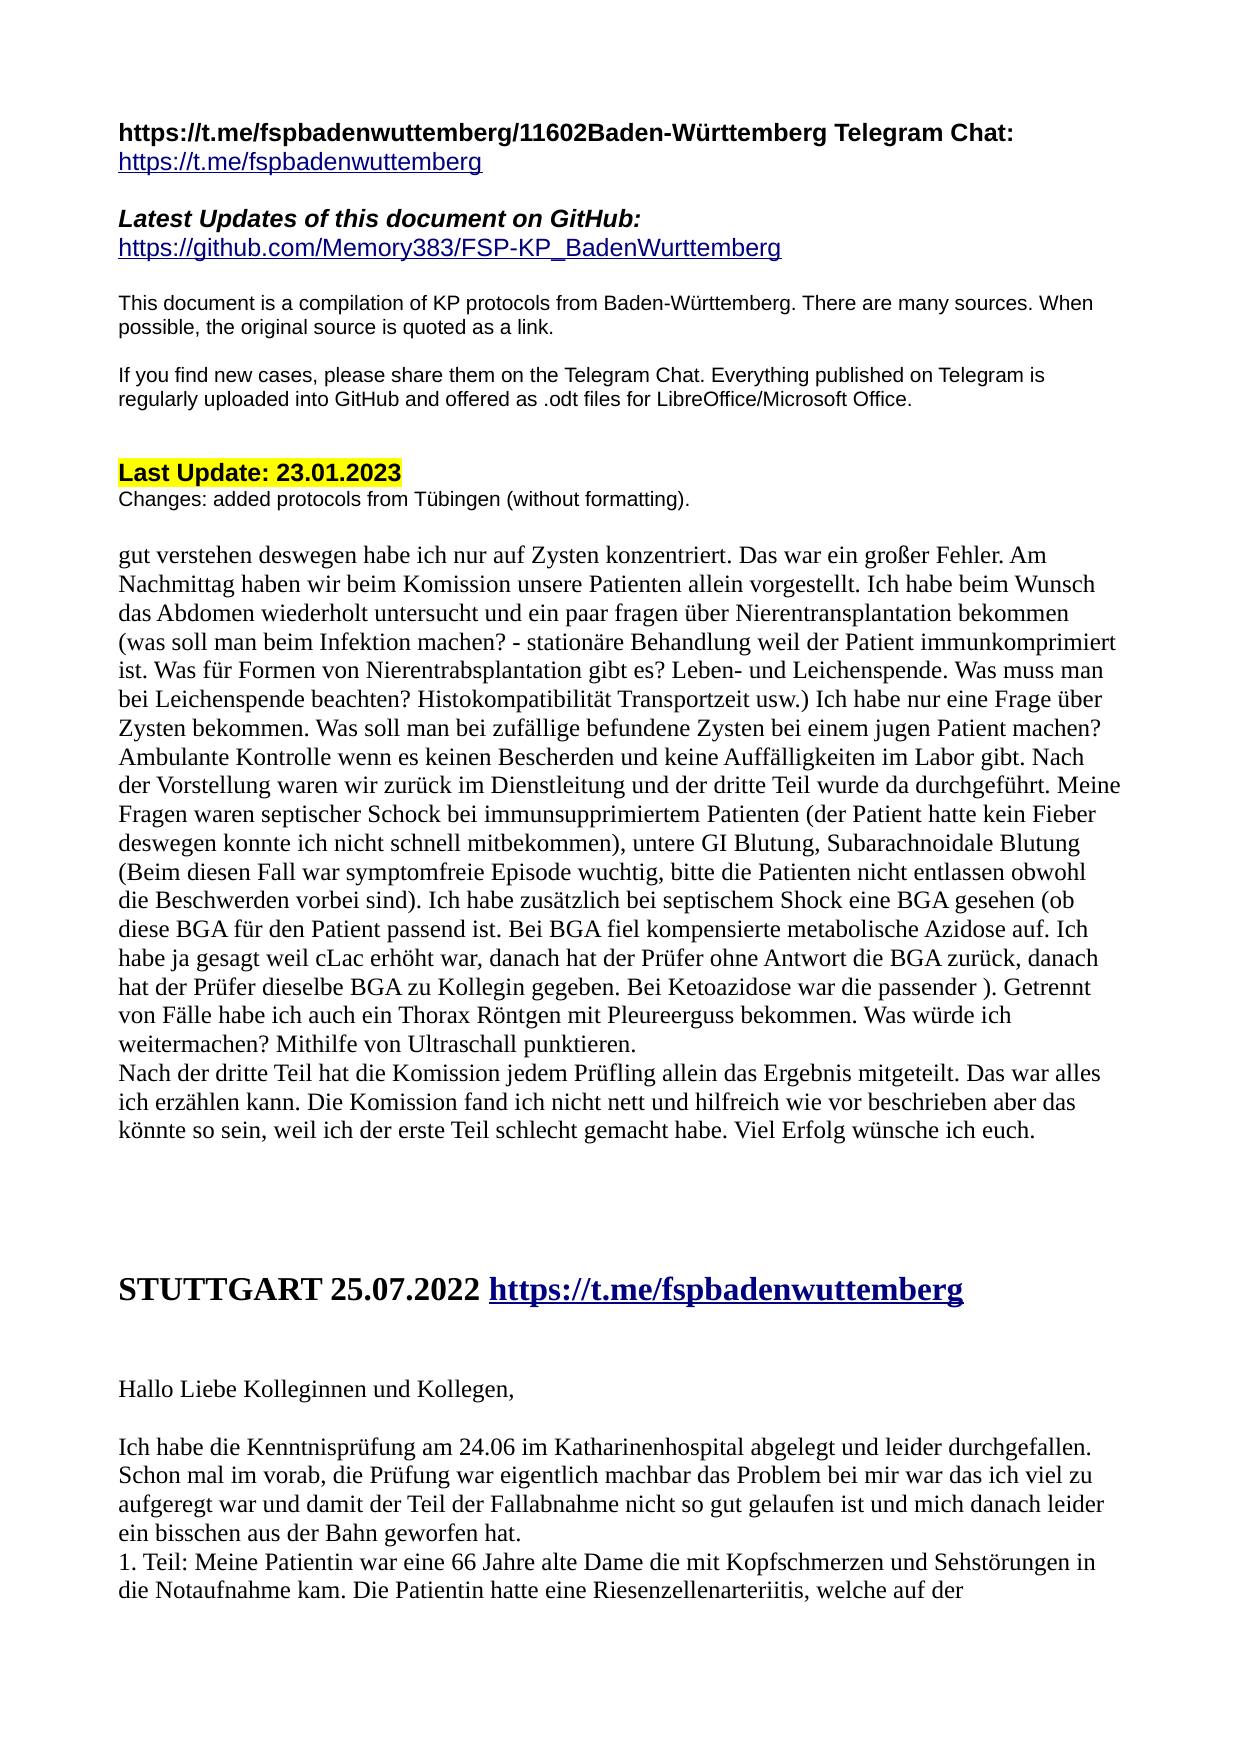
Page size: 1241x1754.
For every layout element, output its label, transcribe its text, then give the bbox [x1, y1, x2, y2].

text Ich habe die Kenntnisprüfung am 24.06 im Katharinenhospital abgelegt und leider durchgefallen. Schon mal im vorab, die Prüfung war eigentlich machbar das Problem bei mir war das ich viel zu aufgeregt war und damit der Teil der Fallabnahme nicht so gut gelaufen ist und mich danach leider ein bisschen aus der Bahn geworfen hat. [118, 1432, 1122, 1547]
text gut verstehen deswegen habe ich nur auf Zysten konzentriert. Das war ein großer Fehler. Am Nachmittag haben wir beim Komission unsere Patienten allein vorgestellt. Ich habe beim Wunsch das Abdomen wiederholt untersucht und ein paar fragen über Nierentransplantation bekommen (was soll man beim Infektion machen? - stationäre Behandlung weil der Patient immunkomprimiert ist. Was für Formen von Nierentrabsplantation gibt es? Leben- und Leichenspende. Was muss man bei Leichenspende beachten? Histokompatibilität Transportzeit usw.) Ich habe nur eine Frage über Zysten bekommen. Was soll man bei zufällige befundene Zysten bei einem jugen Patient machen? Ambulante Kontrolle wenn es keinen Bescherden und keine Auffälligkeiten im Labor gibt. Nach der Vorstellung waren wir zurück im Dienstleitung und der dritte Teil wurde da durchgeführt. Meine Fragen waren septischer Schock bei immunsupprimiertem Patienten (der Patient hatte kein Fieber deswegen konnte ich nicht schnell mitbekommen), untere GI Blutung, Subarachnoidale Blutung (Beim diesen Fall war symptomfreie Episode wuchtig, bitte die Patienten nicht entlassen obwohl die Beschwerden vorbei sind). Ich habe zusätzlich bei septischem Shock eine BGA gesehen (ob diese BGA für den Patient passend ist. Bei BGA fiel kompensierte metabolische Azidose auf. Ich habe ja gesagt weil cLac erhöht war, danach hat der Prüfer ohne Antwort die BGA zurück, danach hat der Prüfer dieselbe BGA zu Kollegin gegeben. Bei Ketoazidose war die passender ). Getrennt von Fälle habe ich auch ein Thorax Röntgen mit Pleureerguss bekommen. Was würde ich weitermachen? Mithilfe von Ultraschall punktieren. [118, 541, 1122, 1058]
text STUTTGART 25.07.2022 https://t.me/fspbadenwuttemberg [118, 1269, 1122, 1307]
text 1. Teil: Meine Patientin war eine 66 Jahre alte Dame die mit Kopfschmerzen und Sehstörungen in die Notaufnahme kam. Die Patientin hatte eine Riesenzellenarteriitis, welche auf der [118, 1547, 1122, 1604]
text Nach der dritte Teil hat die Komission jedem Prüfling allein das Ergebnis mitgeteilt. Das war alles ich erzählen kann. Die Komission fand ich nicht nett und hilfreich wie vor beschrieben aber das könnte so sein, weil ich der erste Teil schlecht gemacht habe. Viel Erfolg wünsche ich euch. [118, 1058, 1122, 1144]
text Hallo Liebe Kolleginnen und Kollegen, [118, 1374, 1122, 1403]
